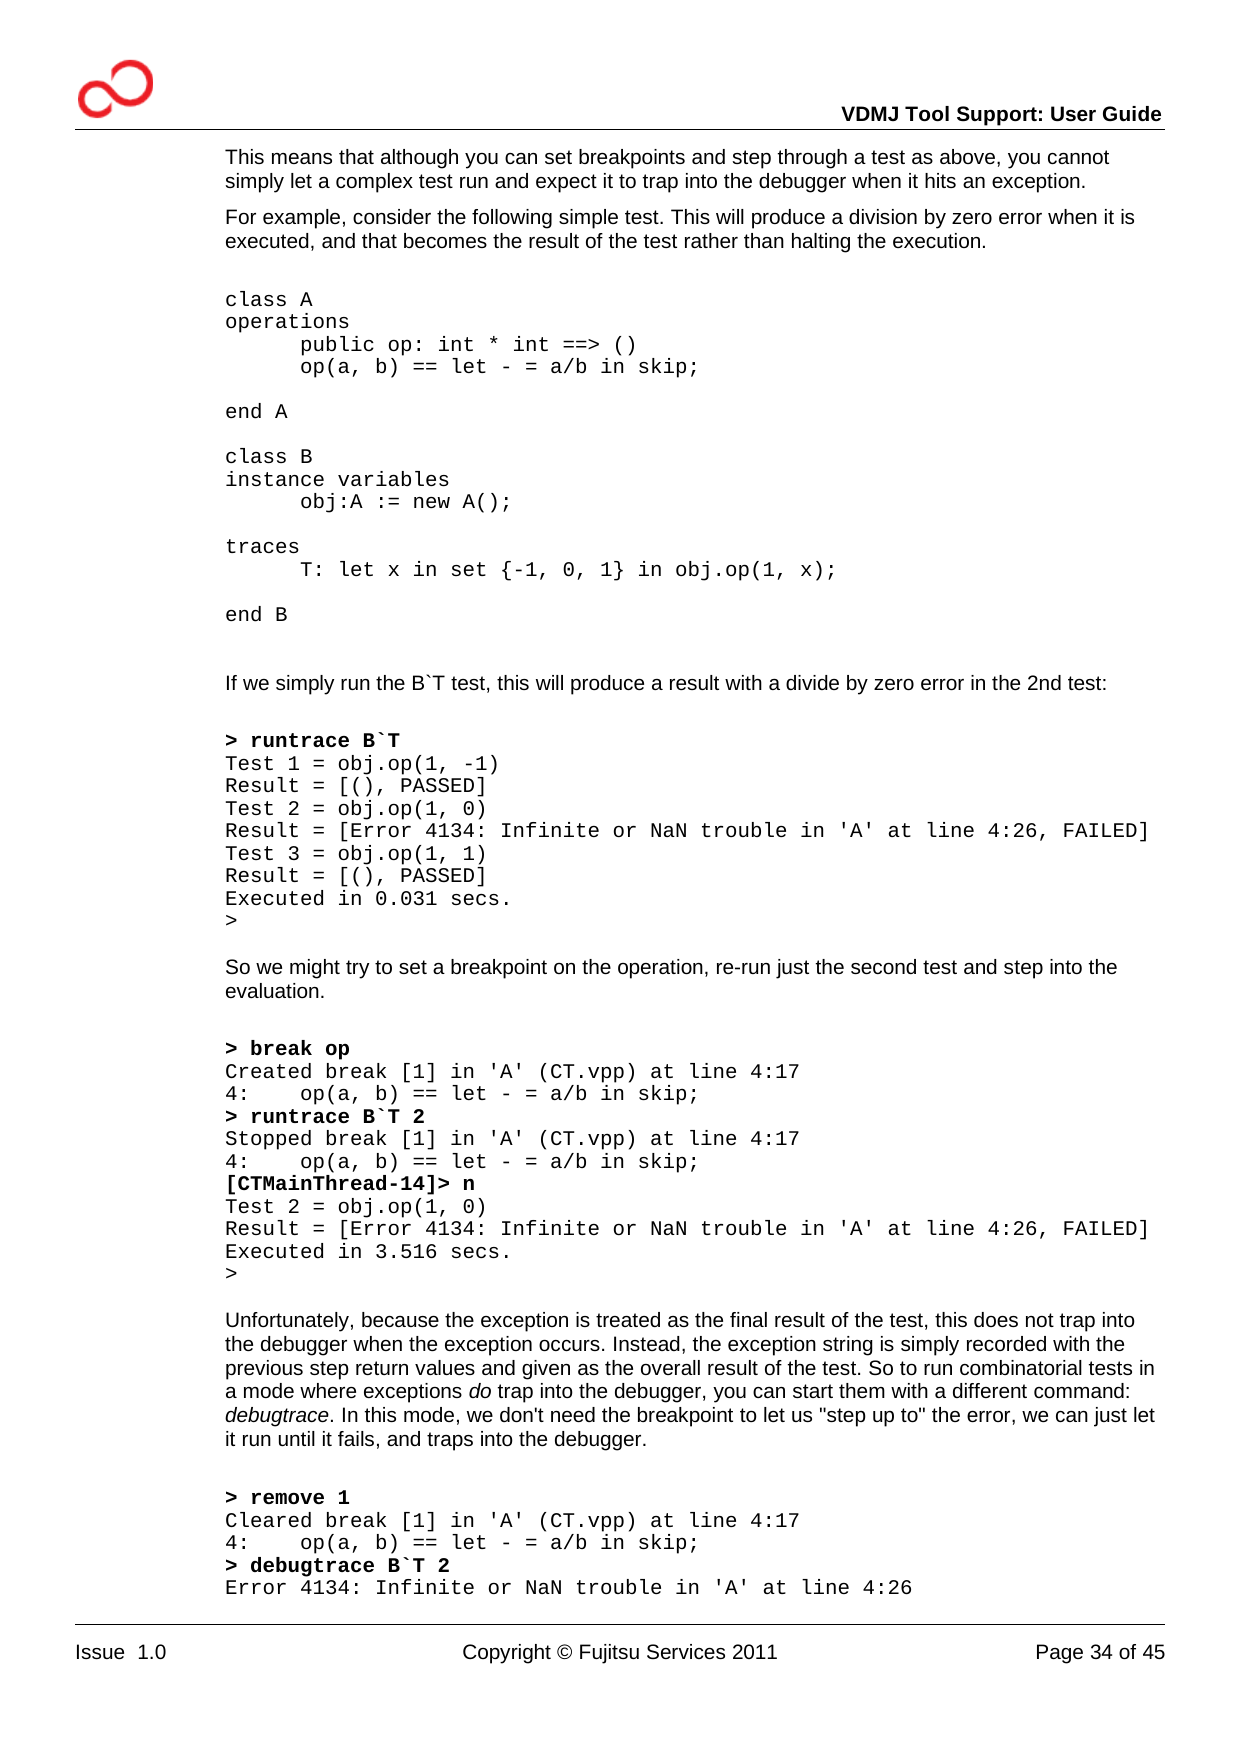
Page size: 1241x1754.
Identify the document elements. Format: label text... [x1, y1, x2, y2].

text Test 2 = obj.op(1, 0) [225, 797, 1165, 820]
text 4: op(a, b) == let - = a/b in skip; [225, 1083, 1165, 1105]
text > [225, 1263, 1165, 1285]
text T: let x in set {-1, 0, 1} in obj.op(1, x); [225, 558, 1165, 581]
text For example, consider the following simple test. This will produce a division by zero error when it is executed, and that becomes the result of the test rather than halting the execution. [225, 206, 1165, 253]
text Error 4134: Infinite or NaN trouble in 'A' at line 4:26 [225, 1577, 1165, 1599]
text Result = [(), PASSED] [225, 775, 1165, 797]
text > debugtrace B`T 2 [225, 1554, 1165, 1577]
text Stopped break [1] in 'A' (CT.vpp) at line 4:17 [225, 1128, 1165, 1150]
text Result = [Error 4134: Infinite or NaN trouble in 'A' at line 4:26, FAILED] [225, 1218, 1165, 1240]
text > runtrace B`T [225, 730, 1165, 752]
text end A [225, 401, 1165, 423]
text obj:A := new A(); [225, 491, 1165, 513]
text Result = [Error 4134: Infinite or NaN trouble in 'A' at line 4:26, FAILED] [225, 820, 1165, 842]
text Test 2 = obj.op(1, 0) [225, 1195, 1165, 1218]
picture [78, 52, 153, 128]
text 4: op(a, b) == let - = a/b in skip; [225, 1150, 1165, 1173]
text op(a, b) == let - = a/b in skip; [225, 356, 1165, 378]
text This means that although you can set breakpoints and step through a test as above, you cannot simply let a complex test run and expect it to trap into the debugger when it hits an exception. [225, 145, 1165, 193]
text > runtrace B`T 2 [225, 1105, 1165, 1128]
text So we might try to set a breakpoint on the operation, re-run just the second test and step into the evaluation. [225, 955, 1165, 1003]
text > break op [225, 1038, 1165, 1060]
text Test 3 = obj.op(1, 1) [225, 842, 1165, 865]
text > [225, 910, 1165, 932]
text [CTMainThread-14]> n [225, 1173, 1165, 1195]
text traces [225, 536, 1165, 558]
text class A [225, 288, 1165, 311]
text instance variables [225, 468, 1165, 491]
text end B [225, 603, 1165, 626]
text 4: op(a, b) == let - = a/b in skip; [225, 1532, 1165, 1554]
text public op: int * int ==> () [225, 333, 1165, 356]
text Result = [(), PASSED] [225, 865, 1165, 887]
text class B [225, 446, 1165, 468]
text Created break [1] in 'A' (CT.vpp) at line 4:17 [225, 1060, 1165, 1083]
text Cleared break [1] in 'A' (CT.vpp) at line 4:17 [225, 1509, 1165, 1532]
text If we simply run the B`T test, this will produce a result with a divide by zero error in the 2nd test: [225, 671, 1165, 695]
text Executed in 0.031 secs. [225, 887, 1165, 910]
text operations [225, 311, 1165, 333]
text Unfortunately, because the exception is treated as the final result of the test, this does not trap into the debugger when the exception occurs. Instead, the exception string is simply recorded with the previous step return values and given as the overall result of the test. So to run combinatorial tests in a mode where exceptions do trap into the debugger, you can start them with a different command: debugtrace. In this mode, we don't need the breakpoint to let us "step up to" the error, we can just let it run until it fails, and traps into the debugger. [225, 1308, 1165, 1452]
text > remove 1 [225, 1487, 1165, 1509]
text Executed in 3.516 secs. [225, 1240, 1165, 1263]
text Test 1 = obj.op(1, -1) [225, 752, 1165, 775]
